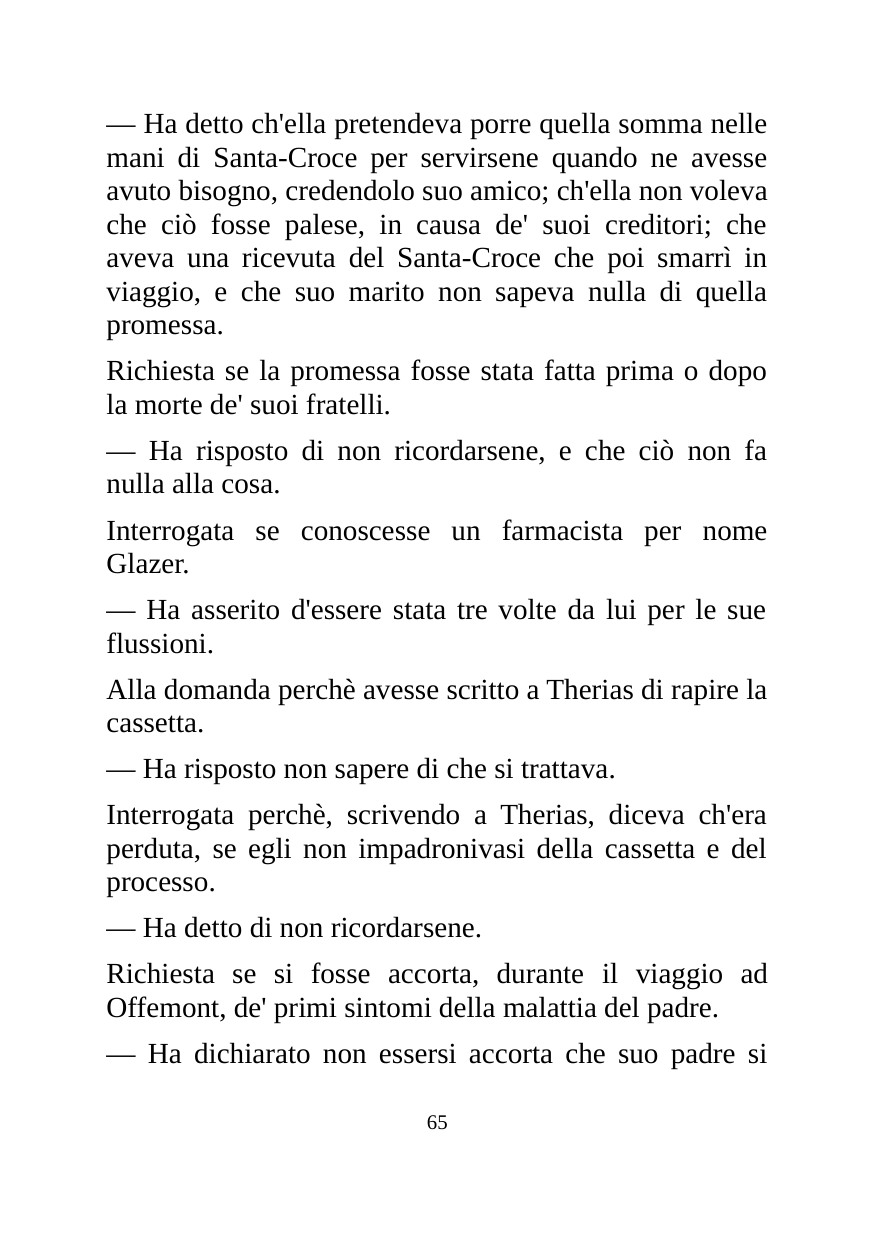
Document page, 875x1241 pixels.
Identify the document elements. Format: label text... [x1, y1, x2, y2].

text Richiesta se la promessa fosse stata fatta prima o dopo la morte de' suoi fratelli. [106, 353, 768, 421]
text Alla domanda perchè avesse scritto a Therias di rapire la cassetta. [106, 672, 768, 739]
text Interrogata perchè, scrivendo a Therias, diceva ch'era perduta, se egli non impadronivasi della cassetta e del processo. [106, 797, 768, 898]
text — Ha detto di non ricordarsene. [106, 911, 768, 944]
text Interrogata se conoscesse un farmacista per nome Glazer. [106, 513, 768, 580]
text — Ha risposto non sapere di che si trattava. [106, 751, 768, 785]
text — Ha dichiarato non essersi accorta che suo padre si [106, 1036, 768, 1070]
text — Ha asserito d'essere stata tre volte da lui per le sue flussioni. [106, 592, 768, 659]
text — Ha detto ch'ella pretendeva porre quella somma nelle mani di Santa-Croce per servirsene quando ne avesse avuto bisogno, credendolo suo amico; ch'ella non voleva che ciò fosse palese, in causa de' suoi creditori; che aveva una ricevuta del Santa-Croce che poi smarrì in viaggio, e che suo marito non sapeva nulla di quella promessa. [106, 106, 768, 341]
text — Ha risposto di non ricordarsene, e che ciò non fa nulla alla cosa. [106, 433, 768, 500]
text Richiesta se si fosse accorta, durante il viaggio ad Offemont, de' primi sintomi della malattia del padre. [106, 957, 768, 1024]
